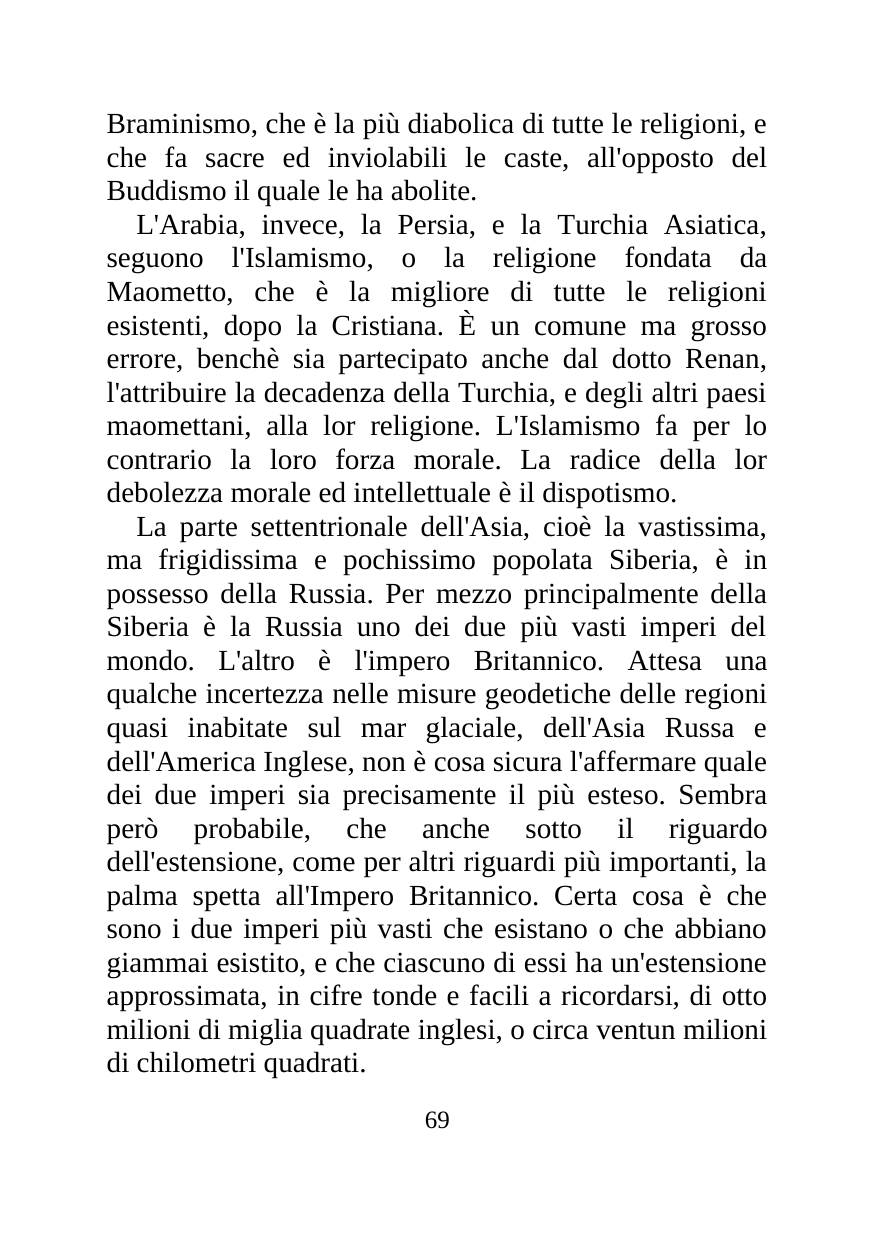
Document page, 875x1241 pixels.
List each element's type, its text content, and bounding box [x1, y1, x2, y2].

text L'Arabia, invece, la Persia, e la Turchia Asiatica, seguono l'Islamismo, o la religione fondata da Maometto, che è la migliore di tutte le religioni esistenti, dopo la Cristiana. È un comune ma grosso errore, benchè sia partecipato anche dal dotto Renan, l'attribuire la decadenza della Turchia, e degli altri paesi maomettani, alla lor religione. L'Islamismo fa per lo contrario la loro forza morale. La radice della lor debolezza morale ed intellettuale è il dispotismo. [106, 207, 768, 509]
text Braminismo, che è la più diabolica di tutte le religioni, e che fa sacre ed inviolabili le caste, all'opposto del Buddismo il quale le ha abolite. [106, 106, 768, 207]
text La parte settentrionale dell'Asia, cioè la vastissima, ma frigidissima e pochissimo popolata Siberia, è in possesso della Russia. Per mezzo principalmente della Siberia è la Russia uno dei due più vasti imperi del mondo. L'altro è l'impero Britannico. Attesa una qualche incertezza nelle misure geodetiche delle regioni quasi inabitate sul mar glaciale, dell'Asia Russa e dell'America Inglese, non è cosa sicura l'affermare quale dei due imperi sia precisamente il più esteso. Sembra però probabile, che anche sotto il riguardo dell'estensione, come per altri riguardi più importanti, la palma spetta all'Impero Britannico. Certa cosa è che sono i due imperi più vasti che esistano o che abbiano giammai esistito, e che ciascuno di essi ha un'estensione approssimata, in cifre tonde e facili a ricordarsi, di otto milioni di miglia quadrate inglesi, o circa ventun milioni di chilometri quadrati. [106, 509, 768, 1079]
